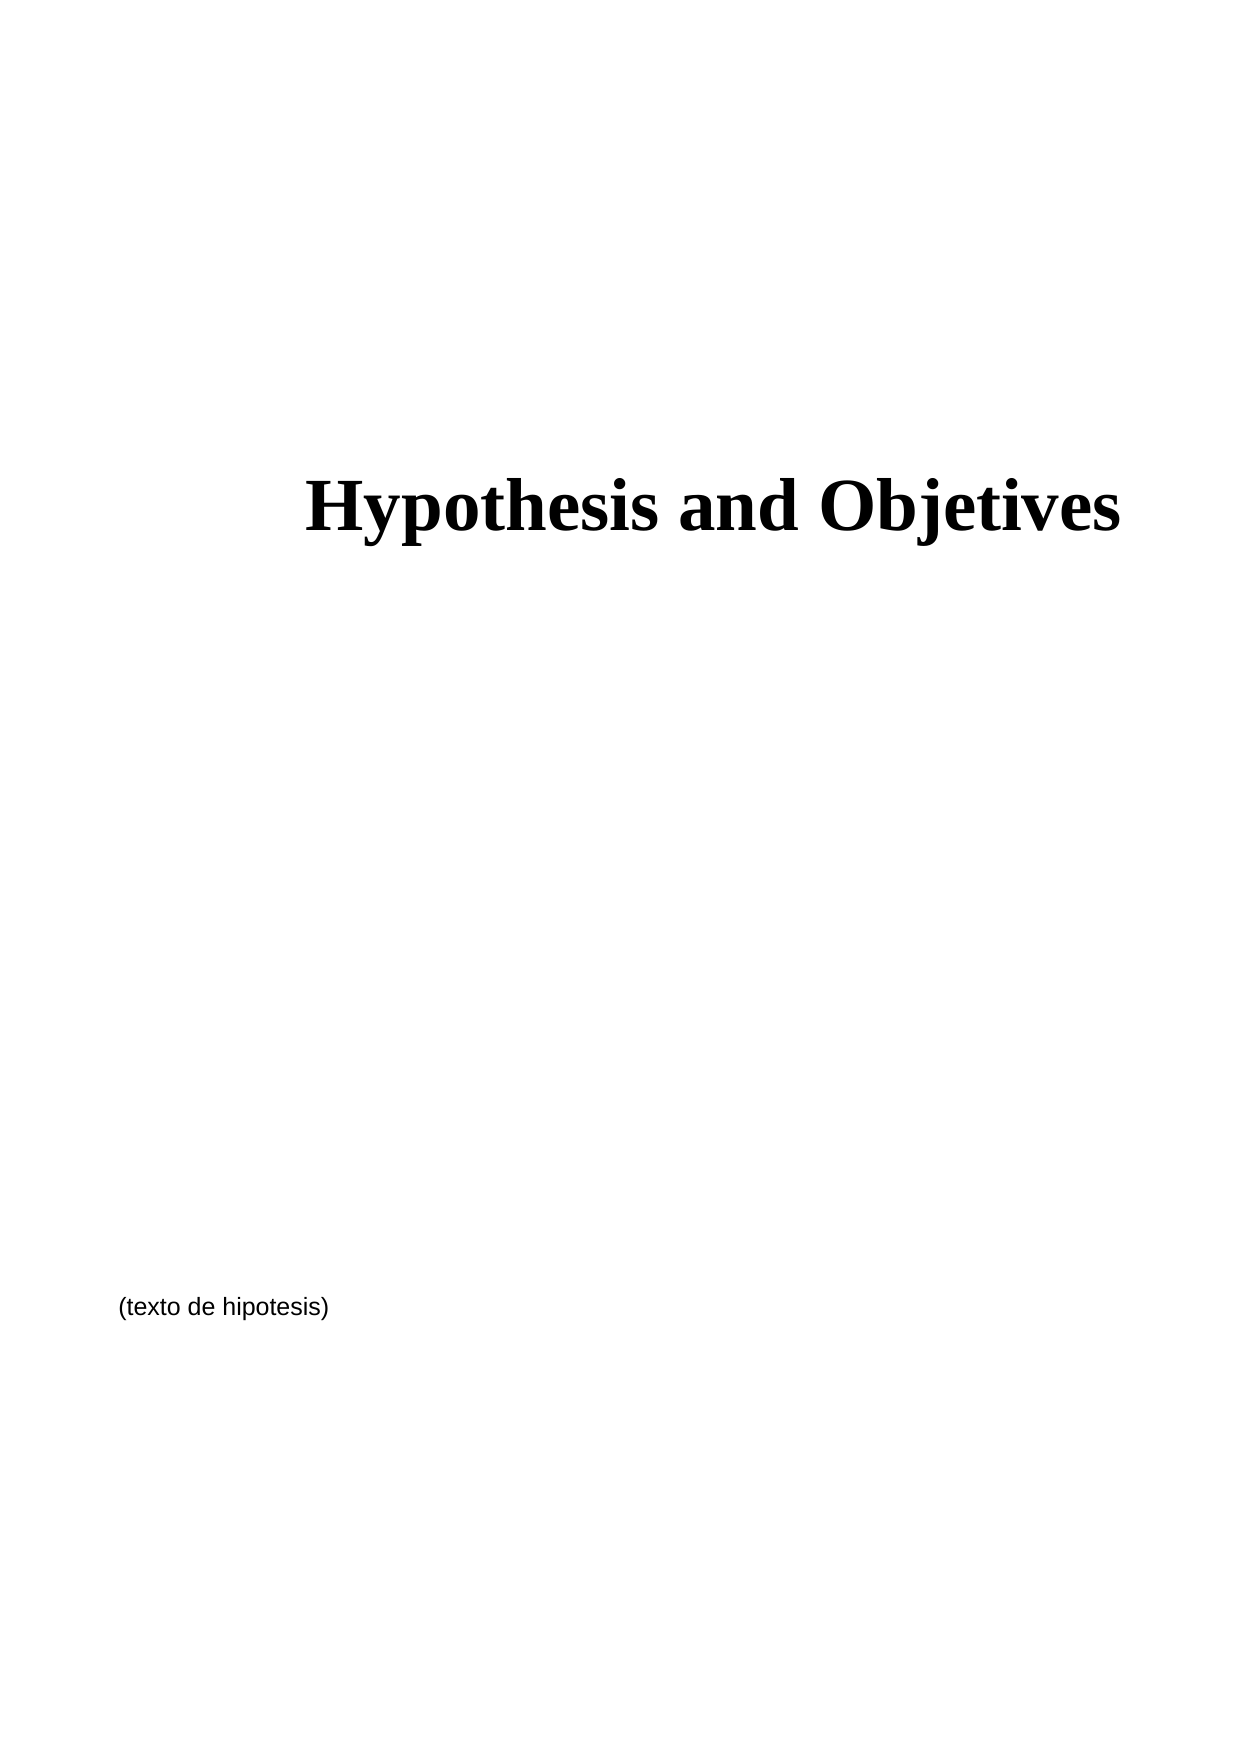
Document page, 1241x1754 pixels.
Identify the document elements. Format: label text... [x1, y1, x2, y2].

text (texto de hipotesis) [118, 1292, 1122, 1321]
subtitle Hypothesis and Objetives [118, 460, 1122, 546]
